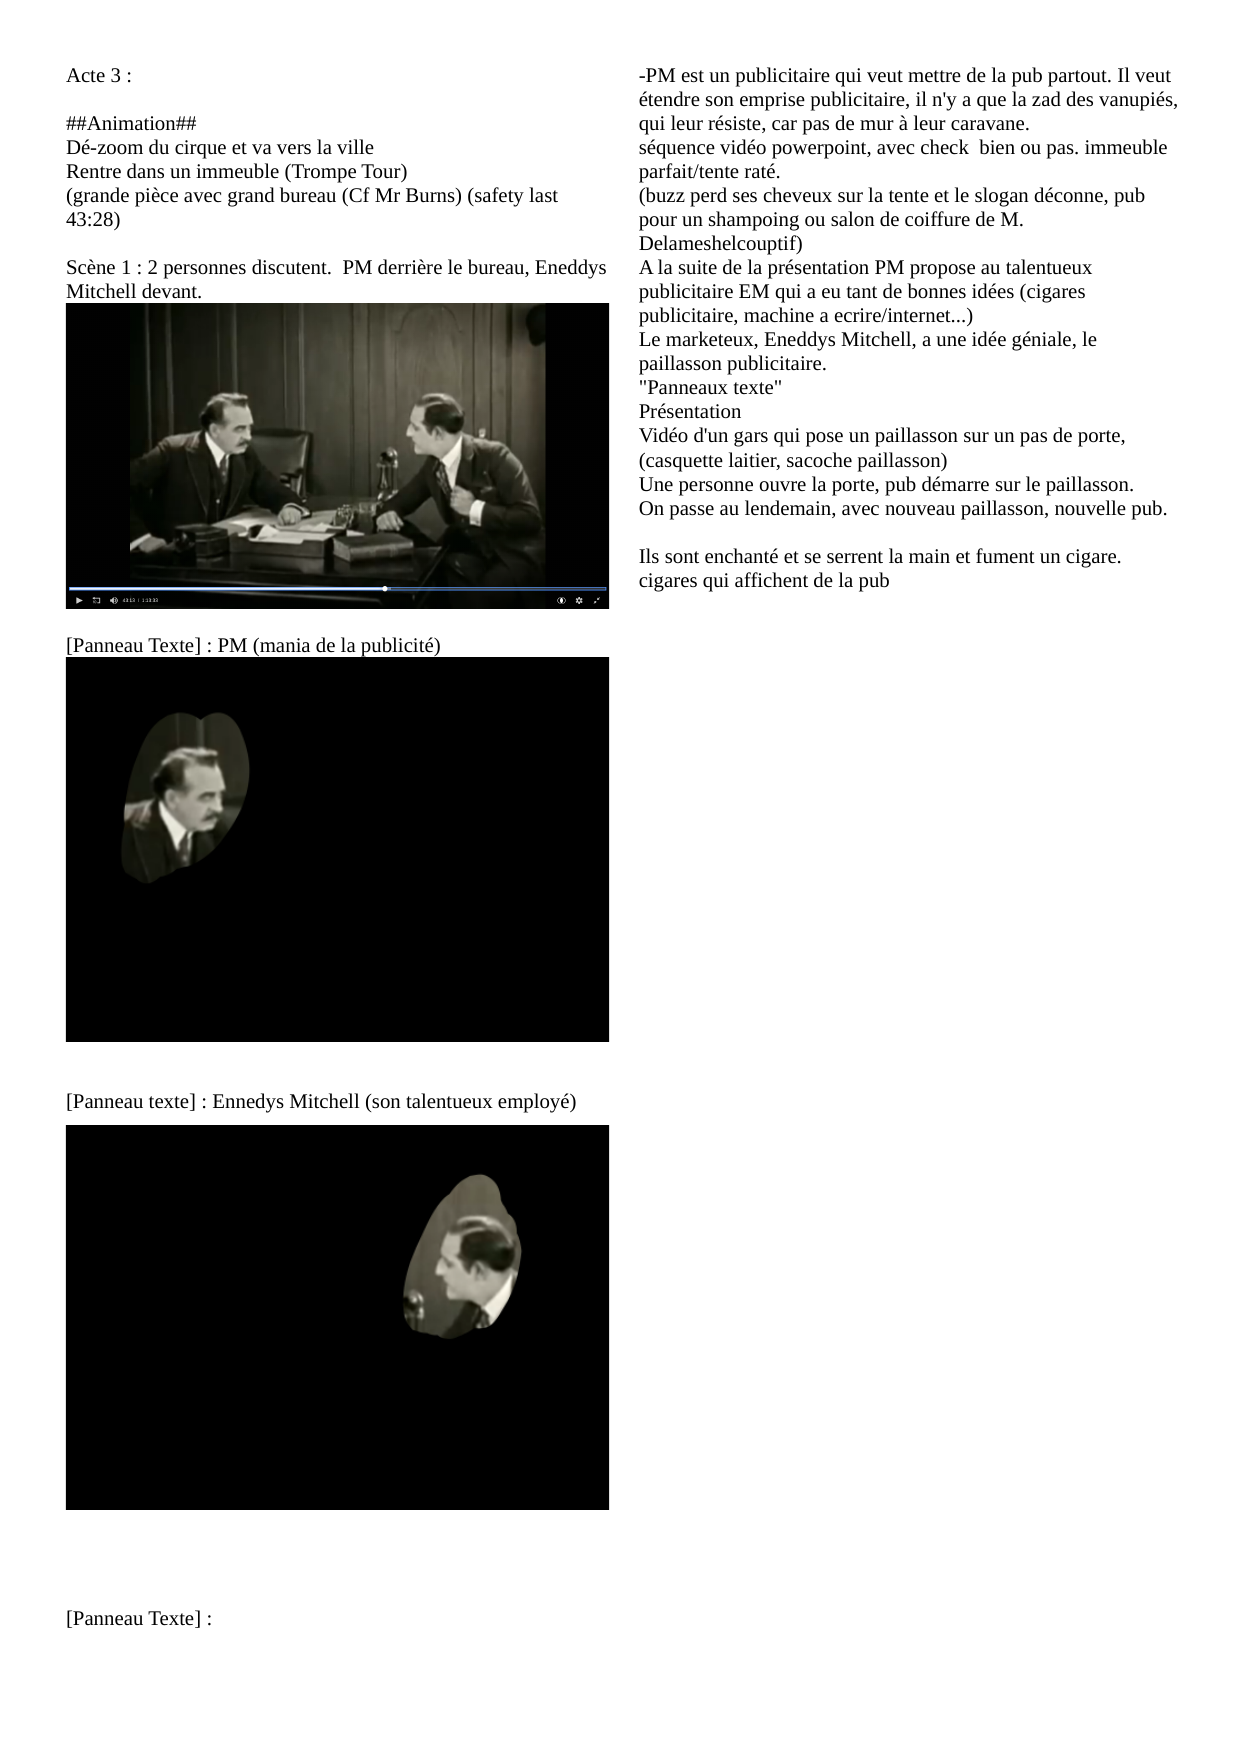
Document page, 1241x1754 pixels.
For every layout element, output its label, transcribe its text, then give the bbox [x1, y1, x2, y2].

text Rentre dans un immeuble (Trompe Tour) [66, 159, 609, 183]
text Scène 1 : 2 personnes discutent. PM derrière le bureau, Eneddys Mitchell devant. [66, 255, 609, 303]
text Présentation [638, 399, 1182, 423]
text Ils sont enchanté et se serrent la main et fument un cigare. [638, 544, 1182, 568]
text [Panneau texte] : Ennedys Mitchell (son talentueux employé) [66, 1089, 609, 1113]
text On passe au lendemain, avec nouveau paillasson, nouvelle pub. [638, 496, 1182, 520]
text ##Animation## [66, 111, 609, 135]
text "Panneaux texte" [638, 375, 1182, 399]
text [Panneau Texte] : [66, 1606, 609, 1630]
picture [65, 1125, 610, 1510]
picture [65, 657, 610, 1042]
text (buzz perd ses cheveux sur la tente et le slogan déconne, pub pour un shampoing ou salon de coiffure de M. Delameshelcouptif) [638, 183, 1182, 255]
text cigares qui affichent de la pub [638, 568, 1182, 592]
text -PM est un publicitaire qui veut mettre de la pub partout. Il veut étendre son emprise publicitaire, il n'y a que la zad des vanupiés, qui leur résiste, car pas de mur à leur caravane. [638, 62, 1182, 135]
text (grande pièce avec grand bureau (Cf Mr Burns) (safety last 43:28) [66, 183, 609, 231]
picture [65, 303, 610, 609]
text Vidéo d'un gars qui pose un paillasson sur un pas de porte, (casquette laitier, sacoche paillasson) [638, 423, 1182, 472]
text Une personne ouvre la porte, pub démarre sur le paillasson. [638, 472, 1182, 496]
text séquence vidéo powerpoint, avec check bien ou pas. immeuble parfait/tente raté. [638, 135, 1182, 183]
text Acte 3 : [66, 62, 609, 87]
text [Panneau Texte] : PM (mania de la publicité) [66, 633, 609, 657]
text Dé-zoom du cirque et va vers la ville [66, 135, 609, 159]
text A la suite de la présentation PM propose au talentueux publicitaire EM qui a eu tant de bonnes idées (cigares publicitaire, machine a ecrire/internet...) [638, 255, 1182, 327]
text Le marketeux, Eneddys Mitchell, a une idée géniale, le paillasson publicitaire. [638, 327, 1182, 375]
